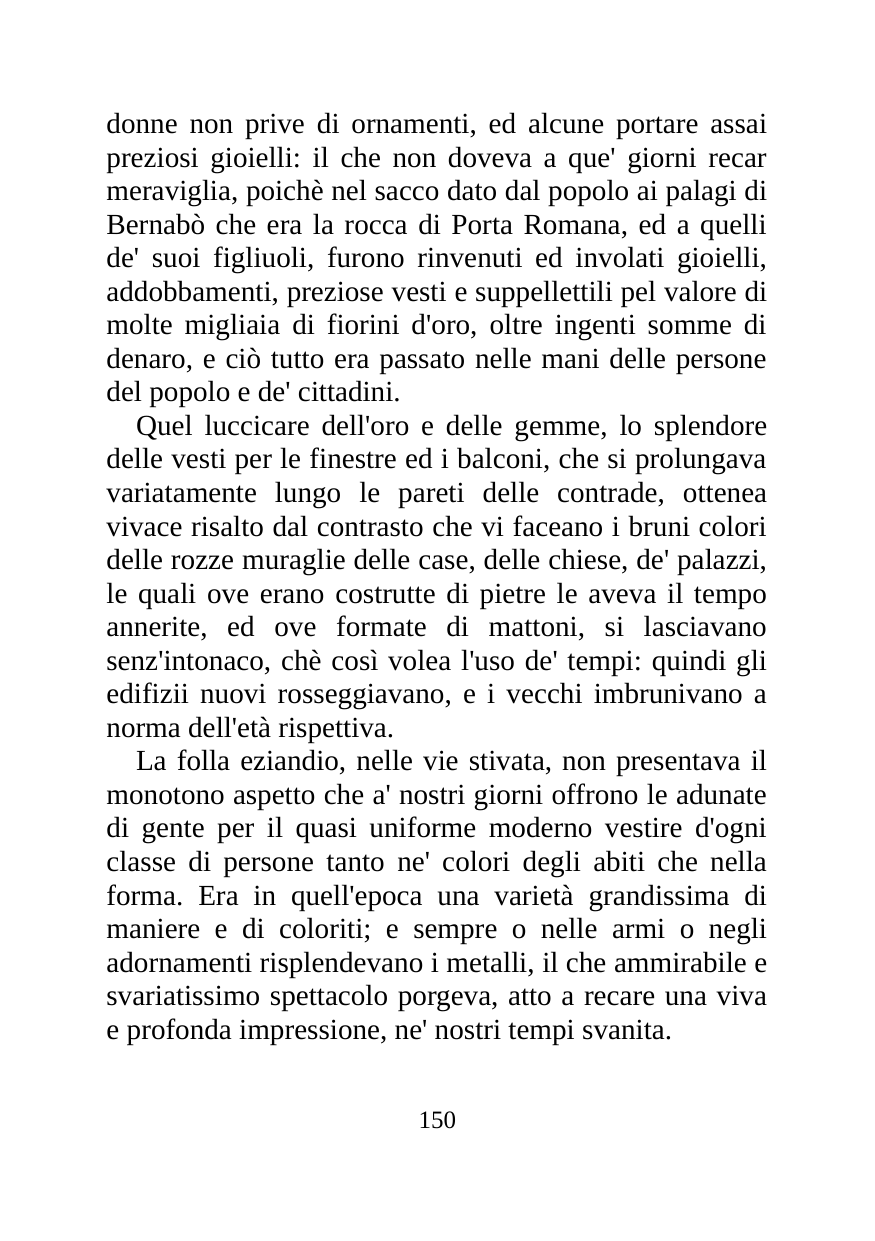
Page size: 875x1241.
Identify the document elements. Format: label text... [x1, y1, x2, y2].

text donne non prive di ornamenti, ed alcune portare assai preziosi gioielli: il che non doveva a que' giorni recar meraviglia, poichè nel sacco dato dal popolo ai palagi di Bernabò che era la rocca di Porta Romana, ed a quelli de' suoi figliuoli, furono rinvenuti ed involati gioielli, addobbamenti, preziose vesti e suppellettili pel valore di molte migliaia di fiorini d'oro, oltre ingenti somme di denaro, e ciò tutto era passato nelle mani delle persone del popolo e de' cittadini. [106, 106, 768, 408]
text La folla eziandio, nelle vie stivata, non presentava il monotono aspetto che a' nostri giorni offrono le adunate di gente per il quasi uniforme moderno vestire d'ogni classe di persone tanto ne' colori degli abiti che nella forma. Era in quell'epoca una varietà grandissima di maniere e di coloriti; e sempre o nelle armi o negli adornamenti risplendevano i metalli, il che ammirabile e svariatissimo spettacolo porgeva, atto a recare una viva e profonda impressione, ne' nostri tempi svanita. [106, 743, 768, 1045]
text Quel luccicare dell'oro e delle gemme, lo splendore delle vesti per le finestre ed i balconi, che si prolungava variatamente lungo le pareti delle contrade, ottenea vivace risalto dal contrasto che vi faceano i bruni colori delle rozze muraglie delle case, delle chiese, de' palazzi, le quali ove erano costrutte di pietre le aveva il tempo annerite, ed ove formate di mattoni, si lasciavano senz'intonaco, chè così volea l'uso de' tempi: quindi gli edifizii nuovi rosseggiavano, e i vecchi imbrunivano a norma dell'età rispettiva. [106, 408, 768, 743]
